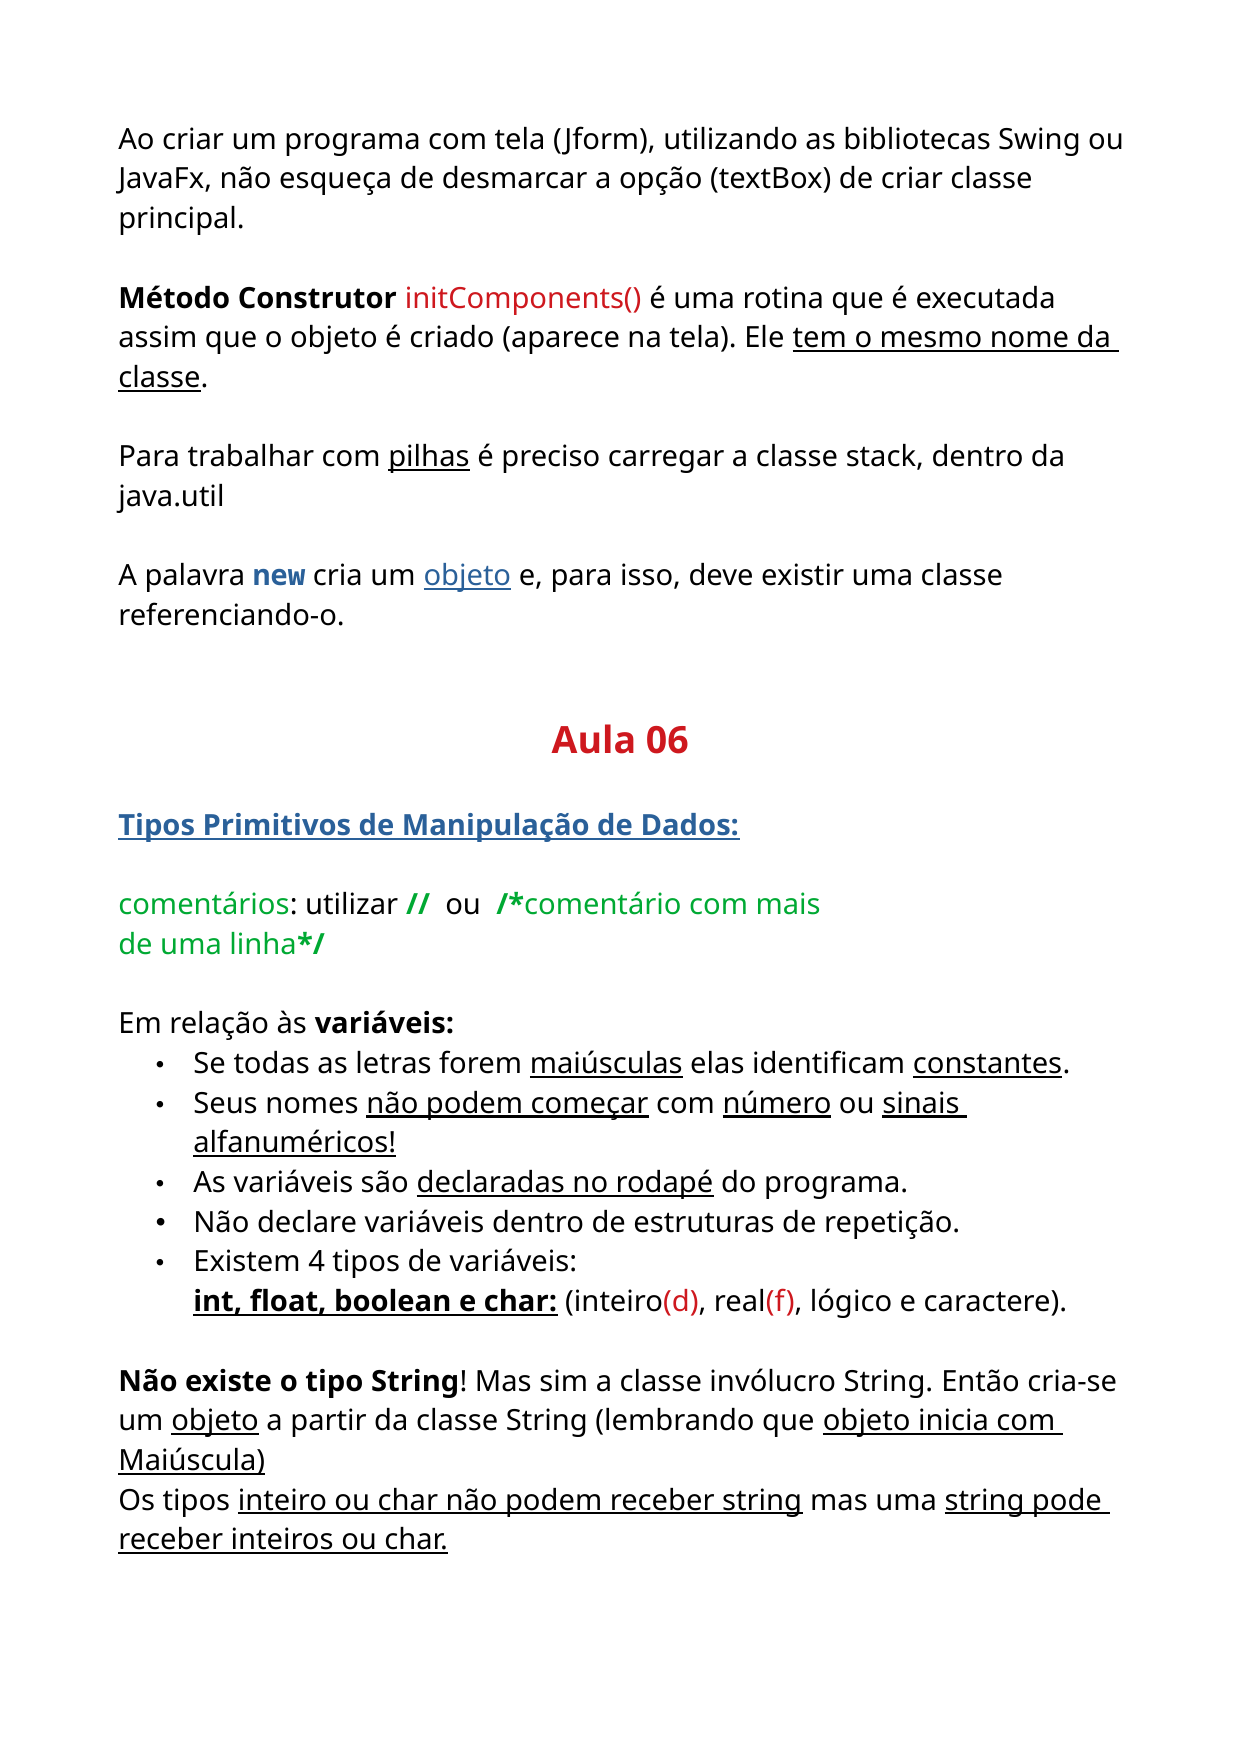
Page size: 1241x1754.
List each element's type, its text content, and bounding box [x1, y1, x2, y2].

list Se todas as letras forem maiúsculas elas identificam constantes. [156, 1042, 1122, 1082]
text Método Construtor initComponents() é uma rotina que é executada assim que o objeto é criado (aparece na tela). Ele tem o mesmo nome da classe. [118, 277, 1122, 396]
list Existem 4 tipos de variáveis: int, float, boolean e char: (inteiro(d), real(f), lógico e caractere). [156, 1241, 1122, 1320]
list Seus nomes não podem começar com número ou sinais alfanuméricos! [156, 1082, 1122, 1161]
text A palavra new cria um objeto e, para isso, deve existir uma classe referenciando-o. [118, 555, 1122, 634]
text Tipos Primitivos de Manipulação de Dados: [118, 804, 1122, 844]
text Os tipos inteiro ou char não podem receber string mas uma string pode receber inteiros ou char. [118, 1479, 1122, 1558]
text comentários: utilizar // ou /*comentário com mais [118, 883, 1122, 923]
text Ao criar um programa com tela (Jform), utilizando as bibliotecas Swing ou JavaFx, não esqueça de desmarcar a opção (textBox) de criar classe principal. [118, 118, 1157, 237]
text Para trabalhar com pilhas é preciso carregar a classe stack, dentro da java.util [118, 436, 1134, 515]
list Não declare variáveis dentro de estruturas de repetição. [156, 1201, 1122, 1241]
text de uma linha*/ [118, 923, 1122, 963]
list As variáveis são declaradas no rodapé do programa. [156, 1161, 1122, 1201]
text Em relação às variáveis: [118, 1003, 1122, 1042]
text Não existe o tipo String! Mas sim a classe invólucro String. Então cria-se um objeto a partir da classe String (lembrando que objeto inicia com Maiúscula) [118, 1360, 1122, 1479]
text Aula 06 [118, 713, 1122, 764]
